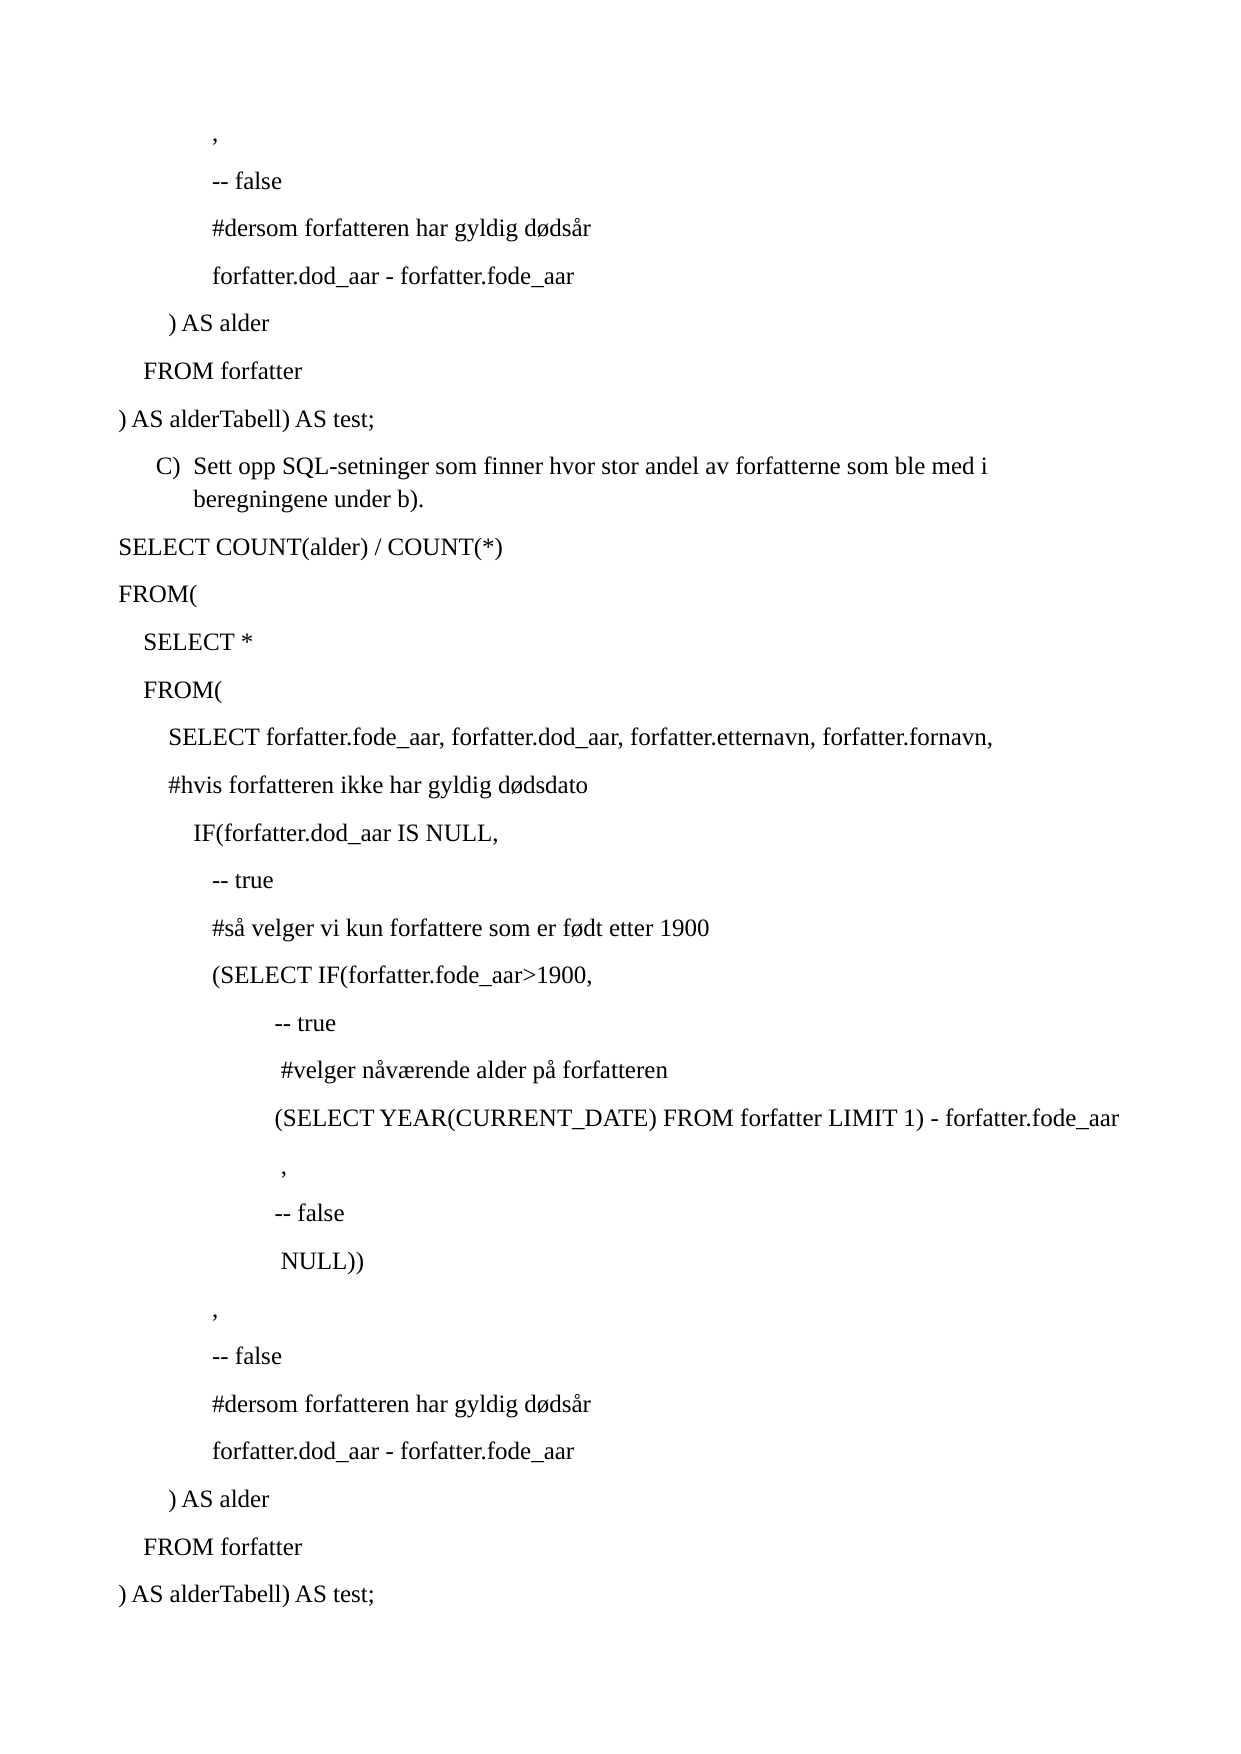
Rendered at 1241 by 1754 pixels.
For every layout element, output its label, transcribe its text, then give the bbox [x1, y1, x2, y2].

text ) AS alder [118, 1484, 1122, 1513]
text #dersom forfatteren har gyldig dødsår [118, 213, 1122, 242]
text #hvis forfatteren ikke har gyldig dødsdato [118, 770, 1122, 799]
text SELECT * [118, 627, 1122, 656]
list Sett opp SQL-setninger som finner hvor stor andel av forfatterne som ble med i beregningene under b). [156, 451, 1122, 513]
text -- false [118, 166, 1122, 194]
text #så velger vi kun forfattere som er født etter 1900 [118, 913, 1122, 942]
text #dersom forfatteren har gyldig dødsår [118, 1389, 1122, 1418]
text , [118, 118, 1122, 147]
text #velger nåværende alder på forfatteren [118, 1056, 1122, 1084]
text FROM( [118, 579, 1122, 608]
text FROM forfatter [118, 356, 1122, 385]
text SELECT forfatter.fode_aar, forfatter.dod_aar, forfatter.etternavn, forfatter.fornavn, [118, 722, 1122, 751]
text IF(forfatter.dod_aar IS NULL, [118, 818, 1122, 846]
text , [118, 1151, 1122, 1179]
text FROM forfatter [118, 1532, 1122, 1560]
text FROM( [118, 675, 1122, 703]
text NULL)) [118, 1246, 1122, 1275]
text -- true [118, 1008, 1122, 1037]
text -- false [118, 1198, 1122, 1227]
text ) AS alderTabell) AS test; [118, 1579, 1122, 1608]
text -- true [118, 865, 1122, 894]
text (SELECT IF(forfatter.fode_aar>1900, [118, 960, 1122, 989]
text SELECT COUNT(alder) / COUNT(*) [118, 532, 1122, 561]
text , [118, 1294, 1122, 1322]
text forfatter.dod_aar - forfatter.fode_aar [118, 1436, 1122, 1465]
text forfatter.dod_aar - forfatter.fode_aar [118, 261, 1122, 290]
text -- false [118, 1341, 1122, 1370]
text ) AS alderTabell) AS test; [118, 404, 1122, 432]
text (SELECT YEAR(CURRENT_DATE) FROM forfatter LIMIT 1) - forfatter.fode_aar [118, 1103, 1122, 1132]
text ) AS alder [118, 308, 1122, 337]
